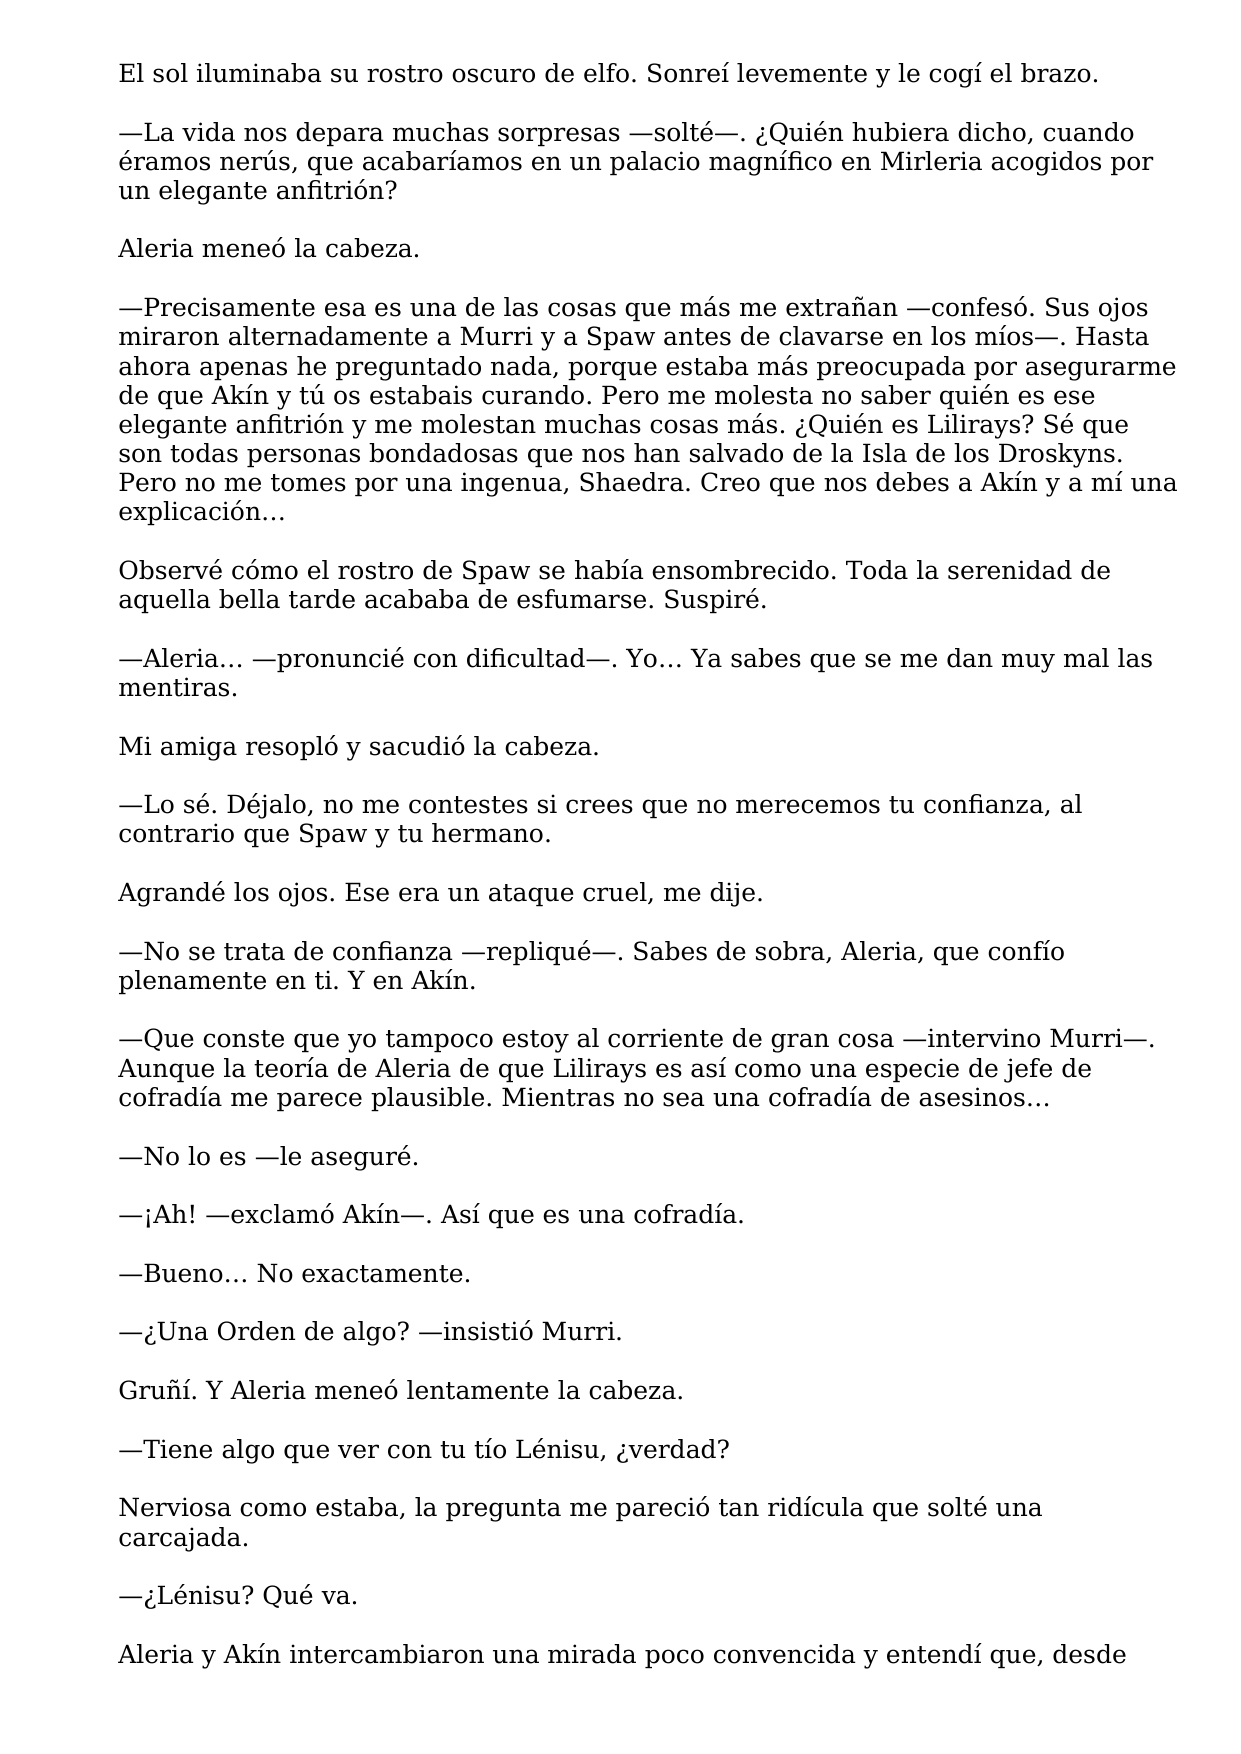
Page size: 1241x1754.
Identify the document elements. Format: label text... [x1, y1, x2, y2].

text —¡Ah! —exclamó Akín—. Así que es una cofradía. [118, 1200, 1181, 1229]
text —Bueno… No exactamente. [118, 1259, 1181, 1288]
text —Aleria… —pronuncié con dificultad—. Yo… Ya sabes que se me dan muy mal las mentiras. [118, 644, 1181, 702]
text —No lo es —le aseguré. [118, 1142, 1181, 1171]
text Gruñí. Y Aleria meneó lentamente la cabeza. [118, 1376, 1181, 1405]
text —¿Lénisu? Qué va. [118, 1581, 1181, 1611]
text Mi amiga resopló y sacudió la cabeza. [118, 732, 1181, 761]
text —Lo sé. Déjalo, no me contestes si crees que no merecemos tu confianza, al contrario que Spaw y tu hermano. [118, 790, 1181, 849]
text —Que conste que yo tampoco estoy al corriente de gran cosa —intervino Murri—. Aunque la teoría de Aleria de que Lilirays es así como una especie de jefe de cofradía me parece plausible. Mientras no sea una cofradía de asesinos… [118, 1025, 1181, 1112]
text —La vida nos depara muchas sorpresas —solté—. ¿Quién hubiera dicho, cuando éramos nerús, que acabaríamos en un palacio magnífico en Mirleria acogidos por un elegante anfitrión? [118, 118, 1181, 205]
text —No se trata de confianza —repliqué—. Sabes de sobra, Aleria, que confío plenamente en ti. Y en Akín. [118, 937, 1181, 995]
text Agrandé los ojos. Ese era un ataque cruel, me dije. [118, 878, 1181, 907]
text Aleria y Akín intercambiaron una mirada poco convencida y entendí que, desde [118, 1640, 1181, 1669]
text Aleria meneó la cabeza. [118, 235, 1181, 264]
text Nerviosa como estaba, la pregunta me pareció tan ridícula que solté una carcajada. [118, 1493, 1181, 1552]
text —Precisamente esa es una de las cosas que más me extrañan —confesó. Sus ojos miraron alternadamente a Murri y a Spaw antes de clavarse en los míos—. Hasta ahora apenas he preguntado nada, porque estaba más preocupada por asegurarme de que Akín y tú os estabais curando. Pero me molesta no saber quién es ese elegante anfitrión y me molestan muchas cosas más. ¿Quién es Lilirays? Sé que son todas personas bondadosas que nos han salvado de la Isla de los Droskyns. Pero no me tomes por una ingenua, Shaedra. Creo que nos debes a Akín y a mí una explicación… [118, 293, 1181, 527]
text —¿Una Orden de algo? —insistió Murri. [118, 1318, 1181, 1347]
text Observé cómo el rostro de Spaw se había ensombrecido. Toda la serenidad de aquella bella tarde acababa de esfumarse. Suspiré. [118, 556, 1181, 614]
text —Tiene algo que ver con tu tío Lénisu, ¿verdad? [118, 1435, 1181, 1464]
text El sol iluminaba su rostro oscuro de elfo. Sonreí levemente y le cogí el brazo. [118, 59, 1181, 88]
